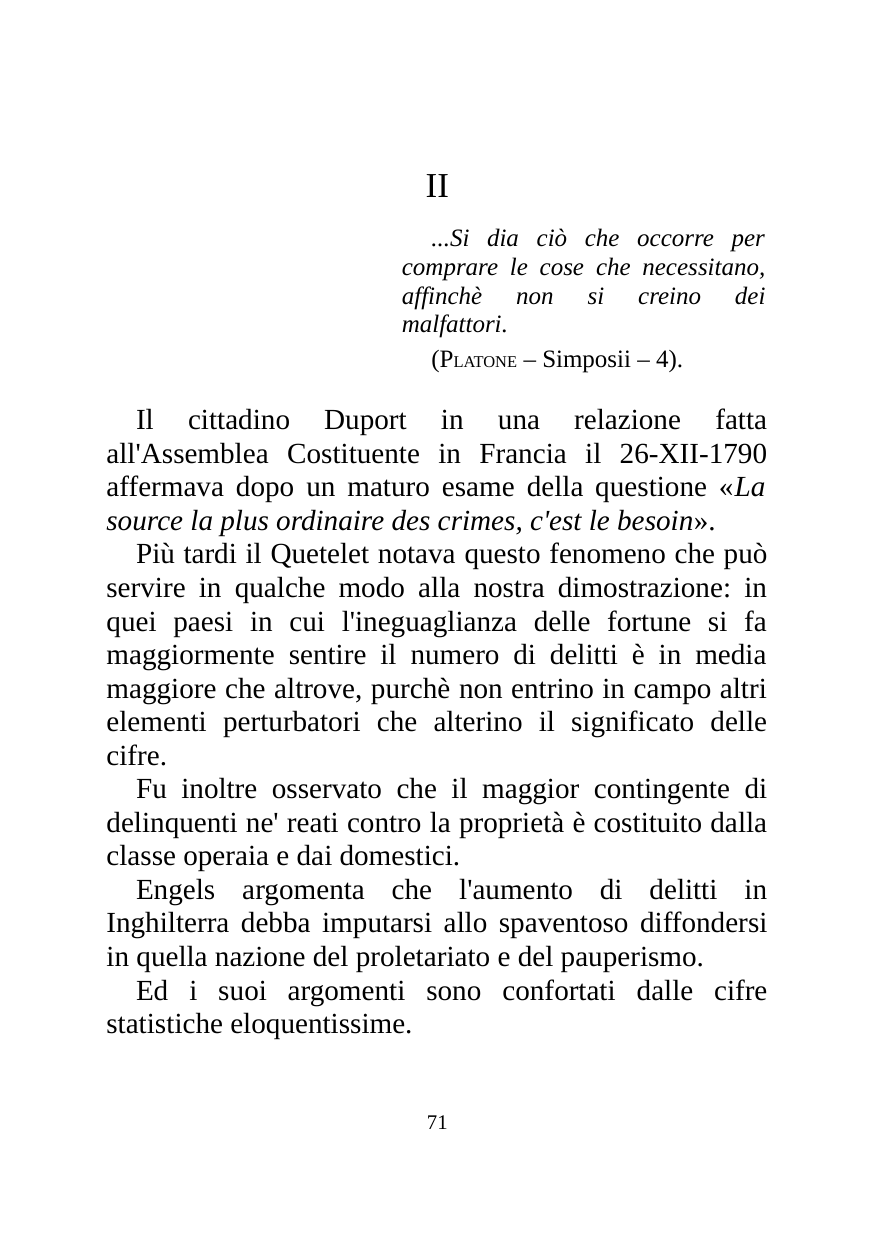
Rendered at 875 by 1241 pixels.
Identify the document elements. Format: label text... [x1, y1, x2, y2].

text Ed i suoi argomenti sono confortati dalle cifre statistiche eloquentissime. [106, 973, 768, 1040]
text Fu inoltre osservato che il maggior contingente di delinquenti ne' reati contro la proprietà è costituito dalla classe operaia e dai domestici. [106, 771, 768, 872]
text Engels argomenta che l'aumento di delitti in Inghilterra debba imputarsi allo spaventoso diffondersi in quella nazione del proletariato e del pauperismo. [106, 872, 768, 973]
text Più tardi il Quetelet notava questo fenomeno che può servire in qualche modo alla nostra dimostrazione: in quei paesi in cui l'ineguaglianza delle fortune si fa maggiormente sentire il numero di delitti è in media maggiore che altrove, purchè non entrino in campo altri elementi perturbatori che alterino il significato delle cifre. [106, 537, 768, 771]
text Il cittadino Duport in una relazione fatta all'Assemblea Costituente in Francia il 26-XII-1790 affermava dopo un maturo esame della questione «La source la plus ordinaire des crimes, c'est le besoin». [106, 402, 768, 537]
text ...Si dia ciò che occorre per comprare le cose che necessitano, affinchè non si creino dei malfattori. [402, 223, 768, 338]
subtitle II [106, 165, 768, 206]
text (Platone – Simposii – 4). [402, 344, 768, 373]
